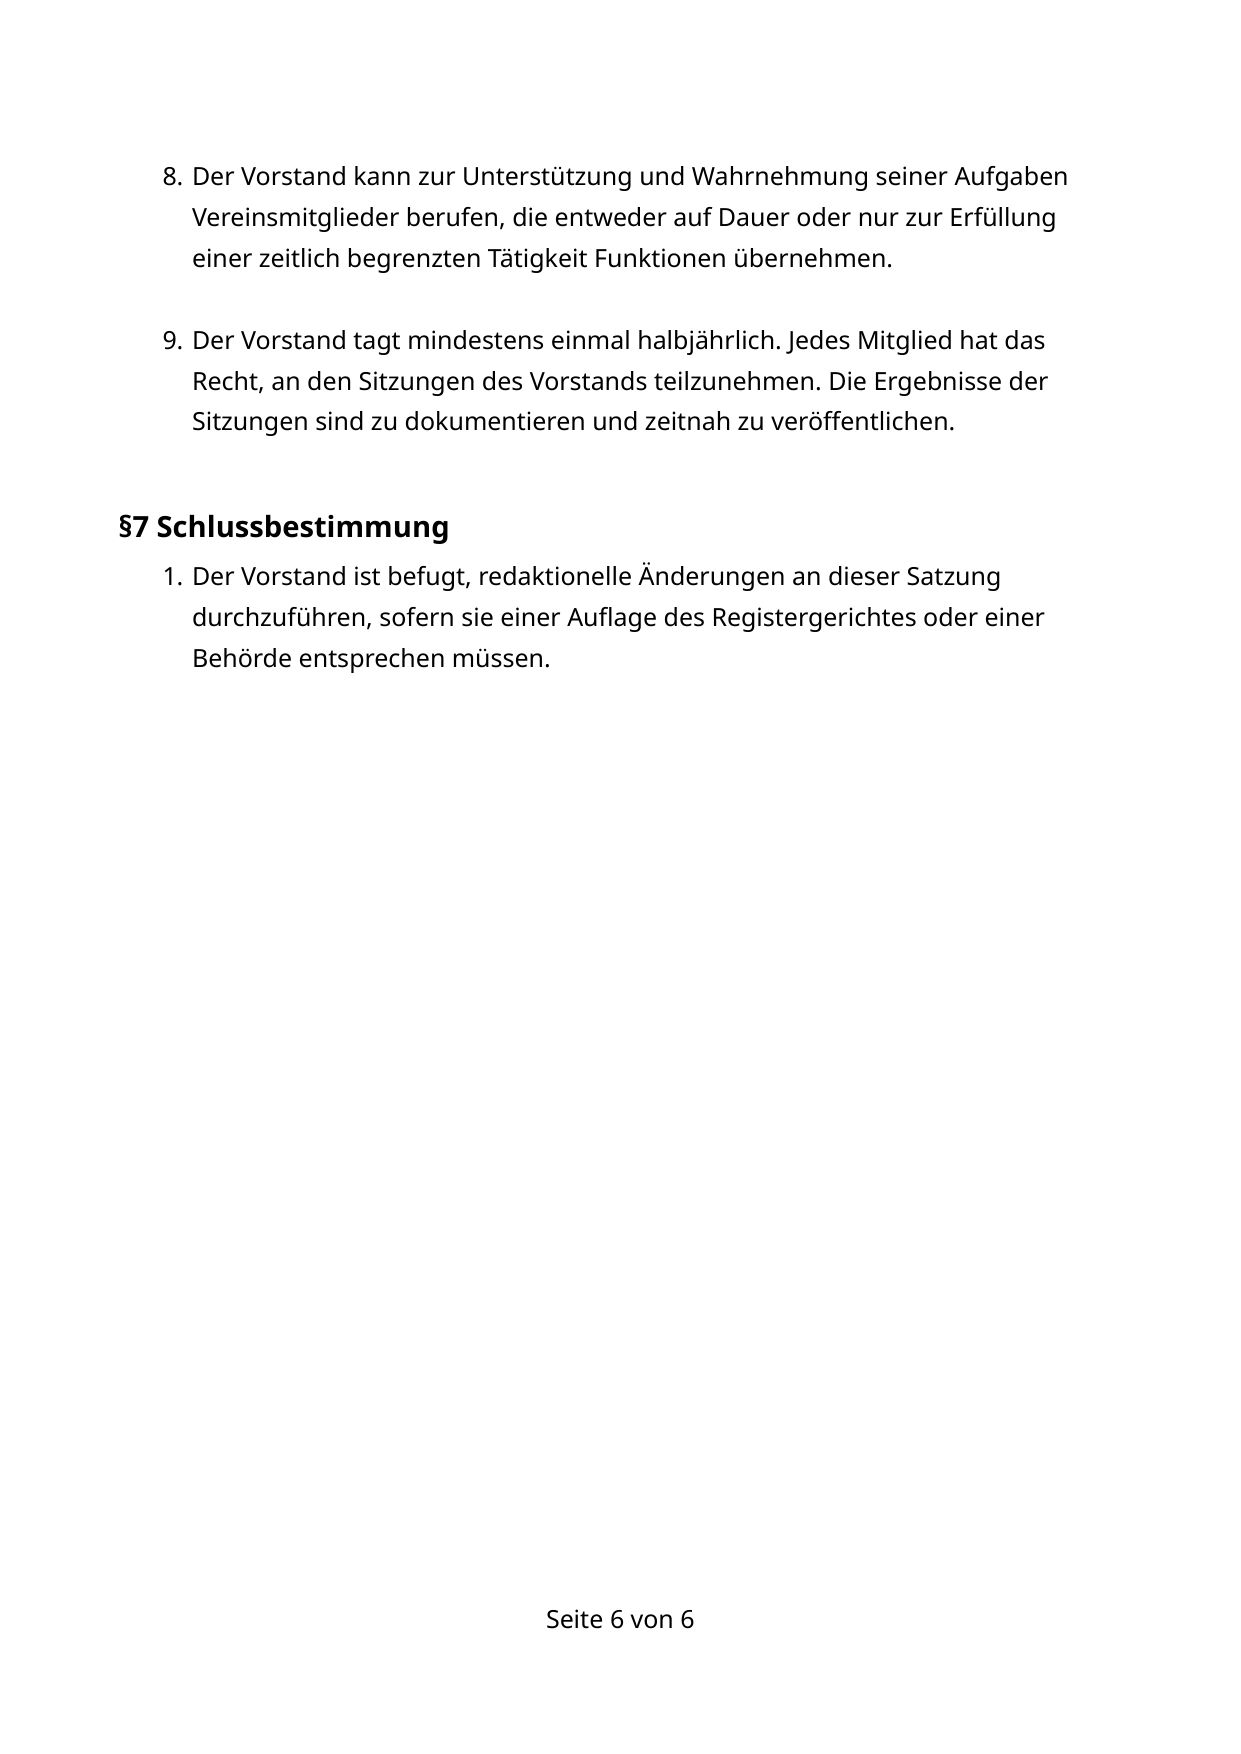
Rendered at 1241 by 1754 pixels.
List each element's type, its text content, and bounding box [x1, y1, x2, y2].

list Der Vorstand kann zur Unterstützung und Wahrnehmung seiner Aufgaben Vereinsmitglieder berufen, die entweder auf Dauer oder nur zur Erfüllung einer zeitlich begrenzten Tätigkeit Funktionen übernehmen. [162, 159, 1122, 316]
list [162, 118, 1122, 152]
list Der Vorstand tagt mindestens einmal halbjährlich. Jedes Mitglied hat das Recht, an den Sitzungen des Vorstands teilzunehmen. Die Ergebnisse der Sitzungen sind zu dokumentieren und zeitnah zu veröffentlichen. [162, 322, 1122, 438]
list Der Vorstand ist befugt, redaktionelle Änderungen an dieser Satzung durchzuführen, sofern sie einer Auflage des Registergerichtes oder einer Behörde entsprechen müssen. [162, 559, 1122, 674]
subtitle §7 Schlussbestimmung [118, 506, 1122, 546]
